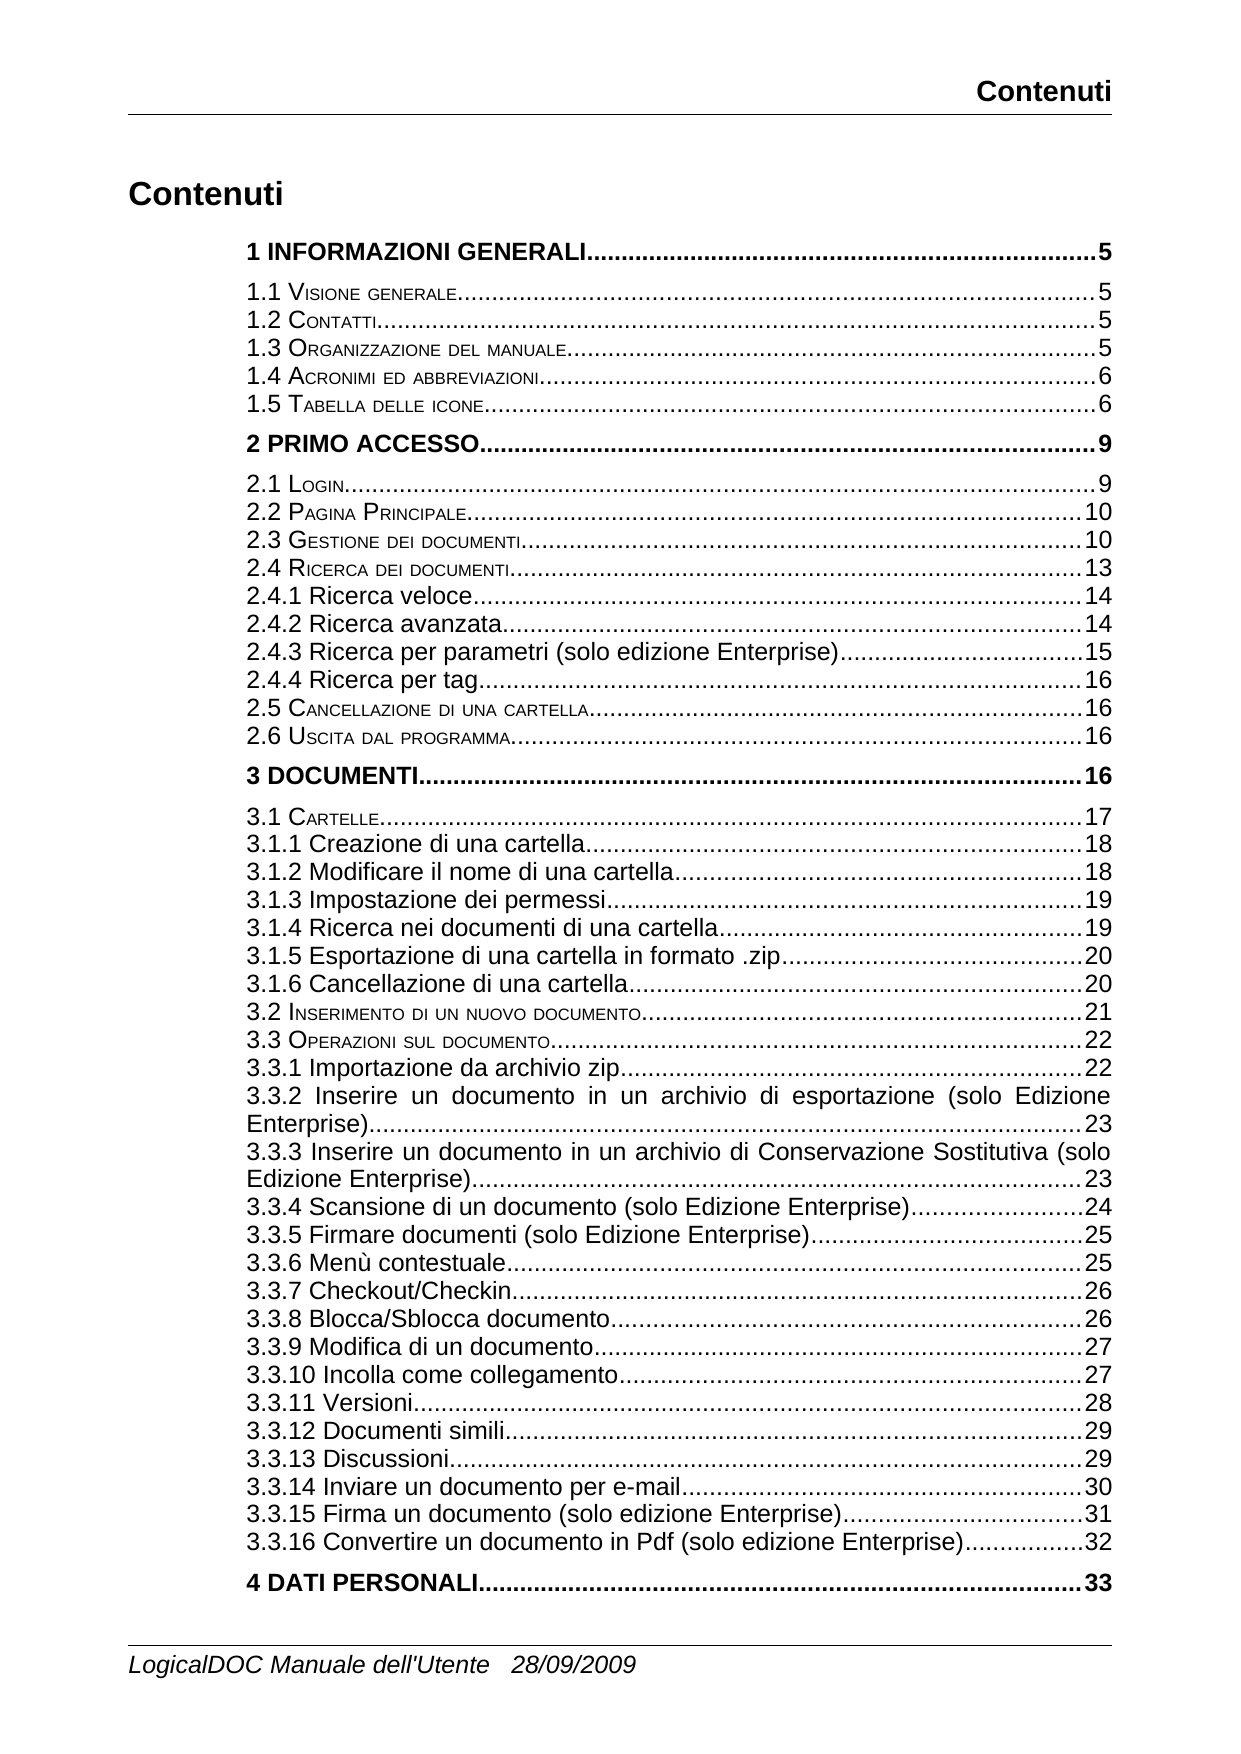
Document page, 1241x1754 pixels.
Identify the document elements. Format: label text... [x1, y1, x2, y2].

text 3.3.14 Inviare un documento per e-mail 30 [246, 1472, 1112, 1500]
text 2.4.1 Ricerca veloce 14 [246, 582, 1112, 610]
text 3.3.2 Inserire un documento in un archivio di esportazione (solo Edizione Enterprise) 23 [246, 1081, 1112, 1137]
text 2 Primo accesso 9 [246, 430, 1112, 458]
text 3.1.1 Creazione di una cartella 18 [246, 830, 1112, 858]
text 2.3 Gestione dei documenti 10 [246, 526, 1112, 554]
text 3.1.4 Ricerca nei documenti di una cartella 19 [246, 914, 1112, 942]
text 3.1.5 Esportazione di una cartella in formato .zip 20 [246, 942, 1112, 970]
text 2.2 Pagina Principale 10 [246, 498, 1112, 526]
text 3.1.3 Impostazione dei permessi 19 [246, 886, 1112, 914]
text 3.3.7 Checkout/Checkin 26 [246, 1277, 1112, 1305]
text 2.4.3 Ricerca per parametri (solo edizione Enterprise) 15 [246, 638, 1112, 666]
text 2.4 Ricerca dei documenti 13 [246, 554, 1112, 582]
text 3.3.10 Incolla come collegamento 27 [246, 1361, 1112, 1388]
text 1.1 Visione generale 5 [246, 278, 1112, 306]
text 3.3.12 Documenti simili 29 [246, 1416, 1112, 1444]
text 3.3.8 Blocca/Sblocca documento 26 [246, 1305, 1112, 1333]
text 3.3.5 Firmare documenti (solo Edizione Enterprise) 25 [246, 1221, 1112, 1249]
text 3.3.6 Menù contestuale 25 [246, 1249, 1112, 1277]
text 3.3.9 Modifica di un documento 27 [246, 1333, 1112, 1361]
subtitle Contenuti [128, 175, 1112, 212]
text 3.3.3 Inserire un documento in un archivio di Conservazione Sostitutiva (solo Edizione Enterprise) 23 [246, 1137, 1112, 1193]
text 2.6 Uscita dal programma 16 [246, 721, 1112, 749]
text 1.4 Acronimi ed abbreviazioni 6 [246, 361, 1112, 389]
text 3.1.6 Cancellazione di una cartella 20 [246, 970, 1112, 998]
text 1.3 Organizzazione del manuale 5 [246, 333, 1112, 361]
text 3.1.2 Modificare il nome di una cartella 18 [246, 858, 1112, 886]
text 3.3.13 Discussioni 29 [246, 1444, 1112, 1472]
text 4 Dati Personali 33 [246, 1568, 1112, 1596]
text 3.3.11 Versioni 28 [246, 1388, 1112, 1416]
text 2.4.2 Ricerca avanzata 14 [246, 610, 1112, 638]
text 3.3.1 Importazione da archivio zip 22 [246, 1053, 1112, 1081]
text 2.4.4 Ricerca per tag 16 [246, 666, 1112, 693]
text 2.1 Login 9 [246, 470, 1112, 498]
text 1 Informazioni generali 5 [246, 237, 1112, 265]
text 3.3 Operazioni sul documento 22 [246, 1026, 1112, 1053]
text 3.3.15 Firma un documento (solo edizione Enterprise) 31 [246, 1500, 1112, 1528]
text 3.1 Cartelle 17 [246, 802, 1112, 830]
text 1.5 Tabella delle icone 6 [246, 389, 1112, 417]
text 3.2 Inserimento di un nuovo documento 21 [246, 998, 1112, 1026]
text 3.3.16 Convertire un documento in Pdf (solo edizione Enterprise) 32 [246, 1528, 1112, 1556]
text 2.5 Cancellazione di una cartella 16 [246, 693, 1112, 721]
text 3.3.4 Scansione di un documento (solo Edizione Enterprise) 24 [246, 1193, 1112, 1221]
text 3 Documenti 16 [246, 762, 1112, 790]
text 1.2 Contatti 5 [246, 306, 1112, 333]
